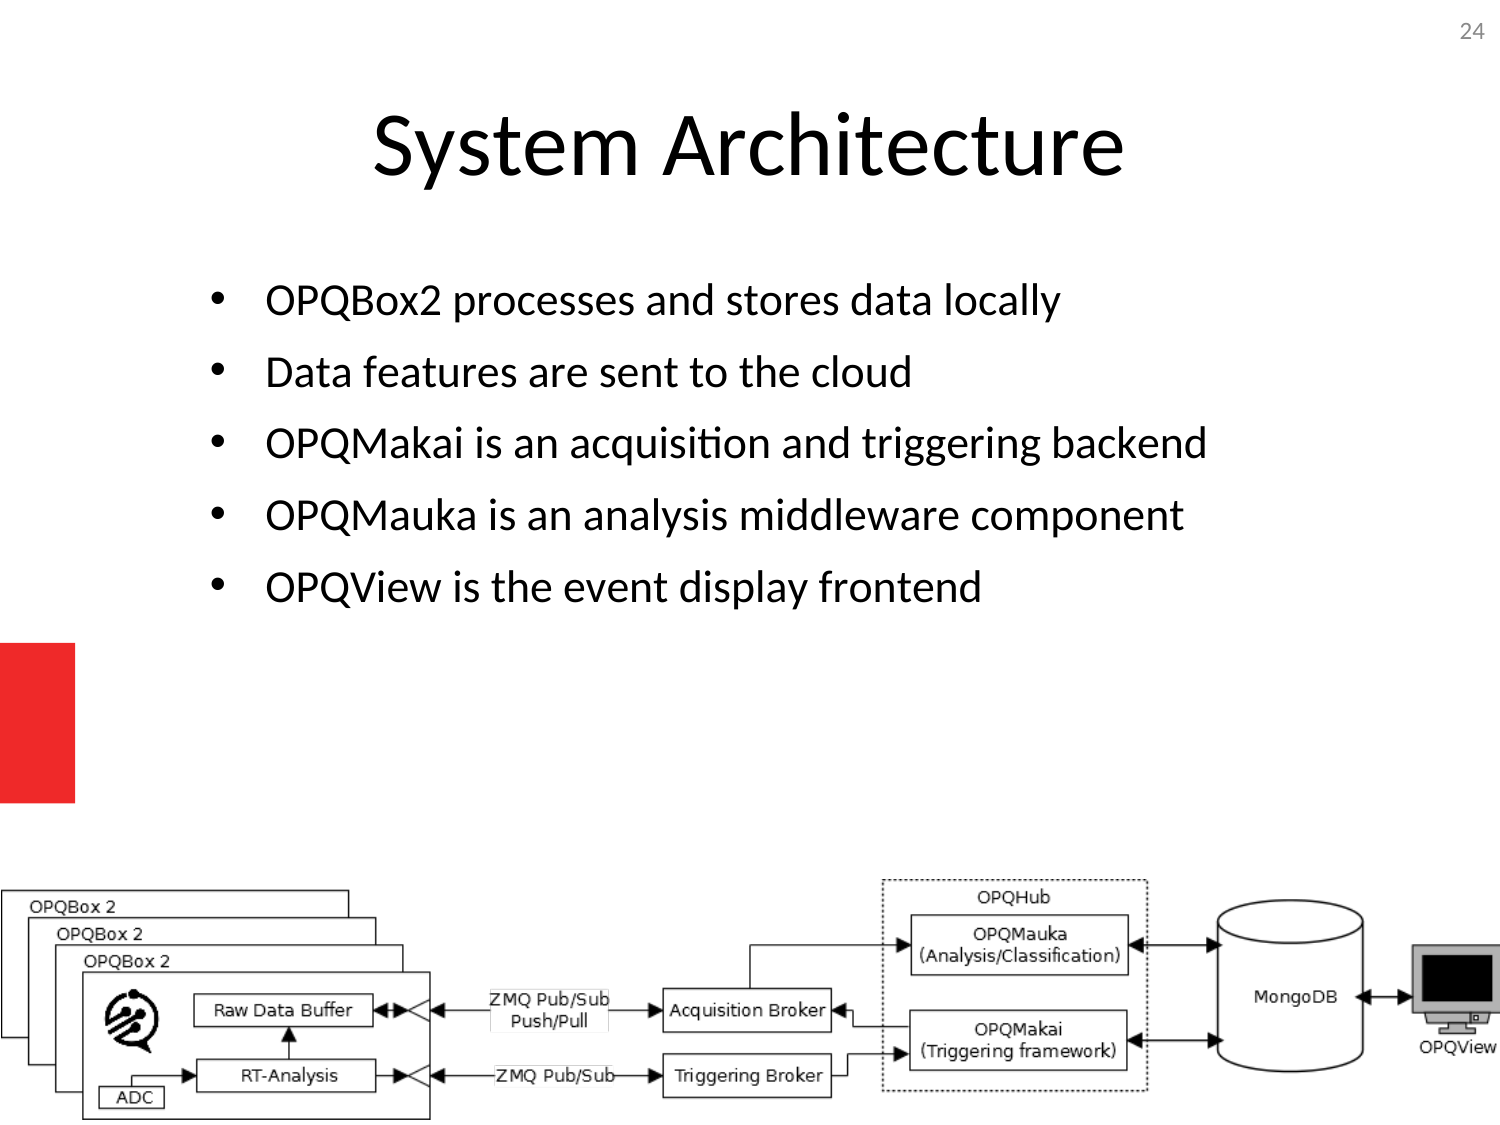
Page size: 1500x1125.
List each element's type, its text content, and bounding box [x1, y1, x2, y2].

text_box System Architecture [75, 45, 1426, 233]
text_box OPQBox2 processes and stores data locally Data features are sent to the cloud OPQMakai is an acquisition and triggering backend OPQMauka is an analysis middleware component OPQView is the event display frontend [195, 262, 1321, 811]
text_box [1149, 0, 1500, 60]
picture [1, 879, 1500, 1120]
